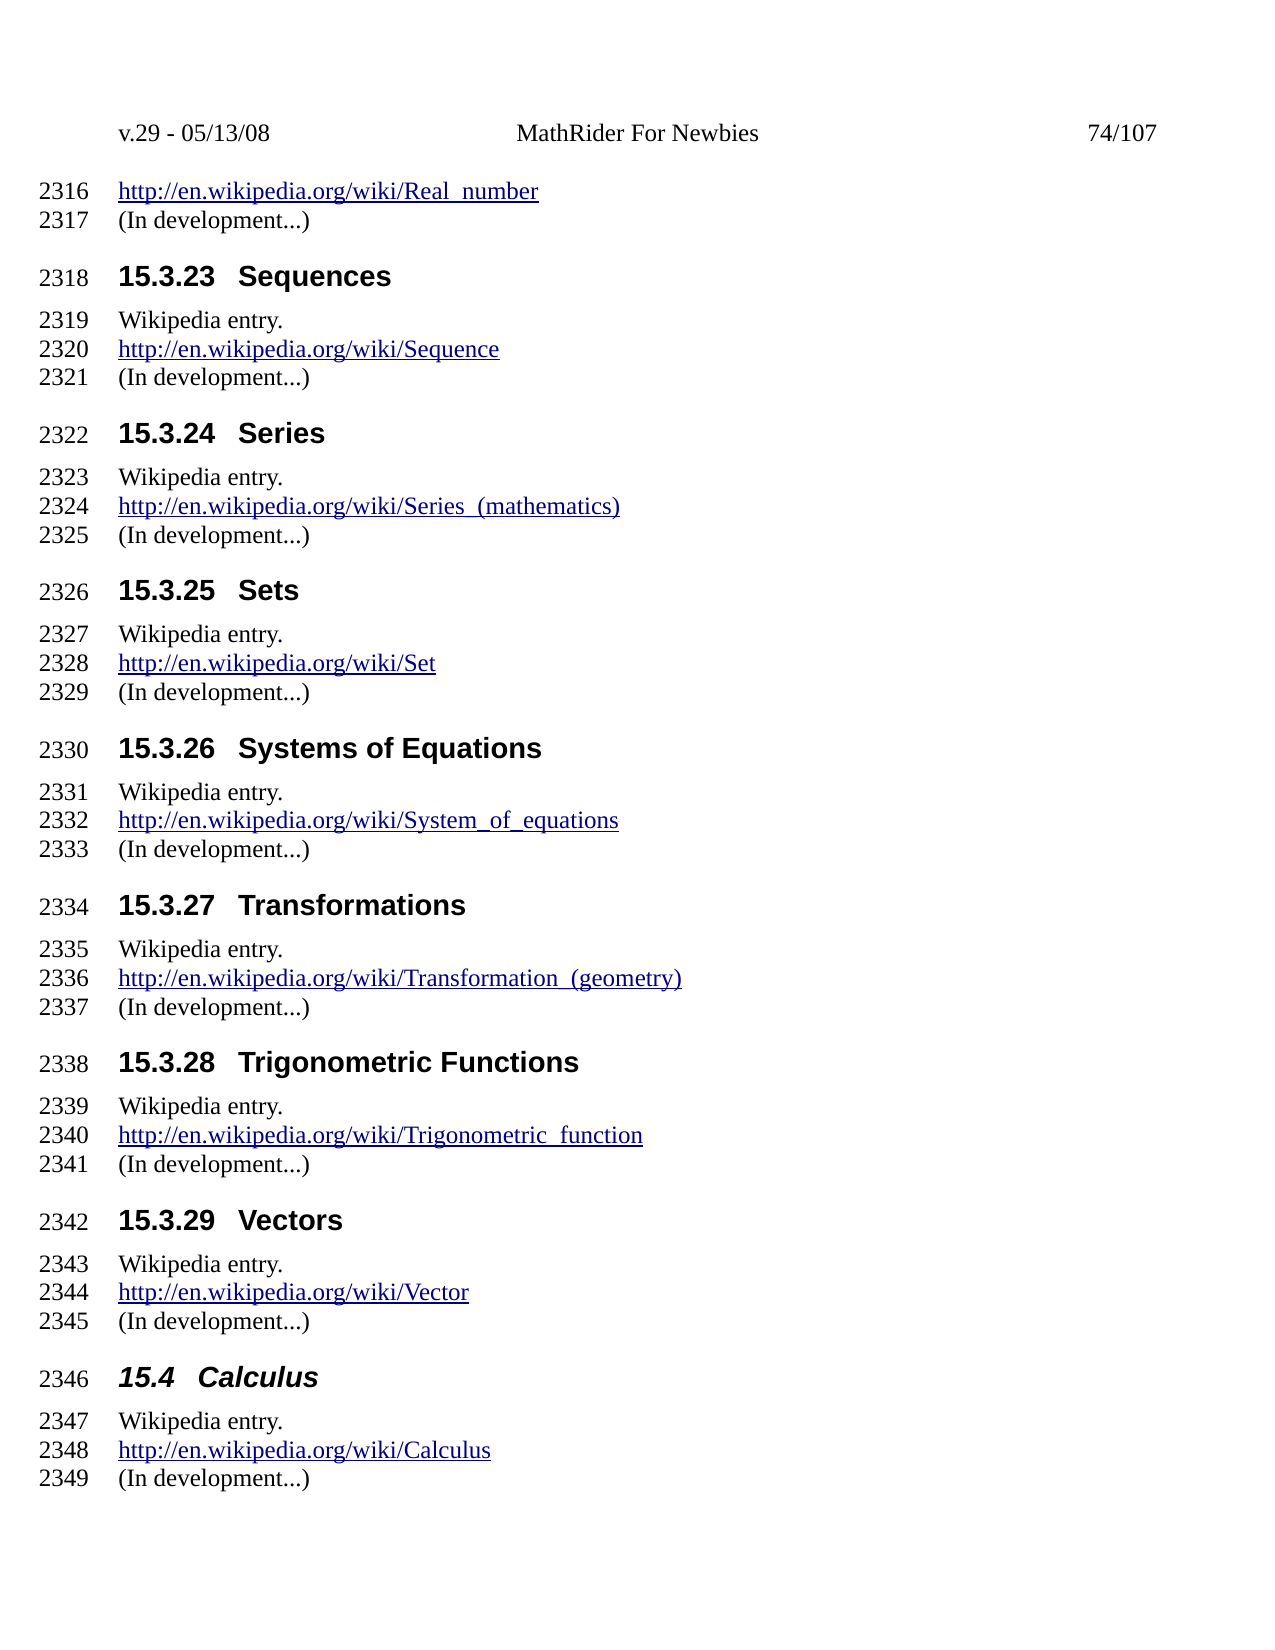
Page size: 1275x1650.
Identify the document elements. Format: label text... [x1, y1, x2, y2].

text (In development...) [118, 677, 1157, 706]
text Wikipedia entry. [118, 1249, 1157, 1277]
subtitle Transformations [118, 888, 1157, 922]
text http://en.wikipedia.org/wiki/Transformation_(geometry) [118, 963, 1157, 992]
text (In development...) [118, 205, 1157, 234]
text http://en.wikipedia.org/wiki/System_of_equations [118, 806, 1157, 834]
text http://en.wikipedia.org/wiki/Real_number [118, 176, 1157, 205]
text Wikipedia entry. [118, 777, 1157, 806]
subtitle Calculus [118, 1360, 1157, 1393]
subtitle Series [118, 416, 1157, 450]
text Wikipedia entry. [118, 1406, 1157, 1435]
text (In development...) [118, 1463, 1157, 1492]
text (In development...) [118, 1149, 1157, 1178]
text (In development...) [118, 520, 1157, 548]
subtitle Sets [118, 573, 1157, 607]
text (In development...) [118, 992, 1157, 1020]
text Wikipedia entry. [118, 1091, 1157, 1120]
text (In development...) [118, 362, 1157, 391]
subtitle Systems of Equations [118, 731, 1157, 764]
text http://en.wikipedia.org/wiki/Calculus [118, 1435, 1157, 1463]
text Wikipedia entry. [118, 462, 1157, 491]
text (In development...) [118, 834, 1157, 863]
text Wikipedia entry. [118, 934, 1157, 963]
text http://en.wikipedia.org/wiki/Set [118, 648, 1157, 677]
text (In development...) [118, 1306, 1157, 1335]
text http://en.wikipedia.org/wiki/Trigonometric_function [118, 1120, 1157, 1149]
text http://en.wikipedia.org/wiki/Vector [118, 1277, 1157, 1306]
subtitle Trigonometric Functions [118, 1045, 1157, 1079]
text Wikipedia entry. [118, 305, 1157, 334]
text http://en.wikipedia.org/wiki/Sequence [118, 334, 1157, 362]
subtitle Vectors [118, 1203, 1157, 1236]
subtitle Sequences [118, 259, 1157, 292]
text Wikipedia entry. [118, 619, 1157, 648]
text http://en.wikipedia.org/wiki/Series_(mathematics) [118, 491, 1157, 520]
